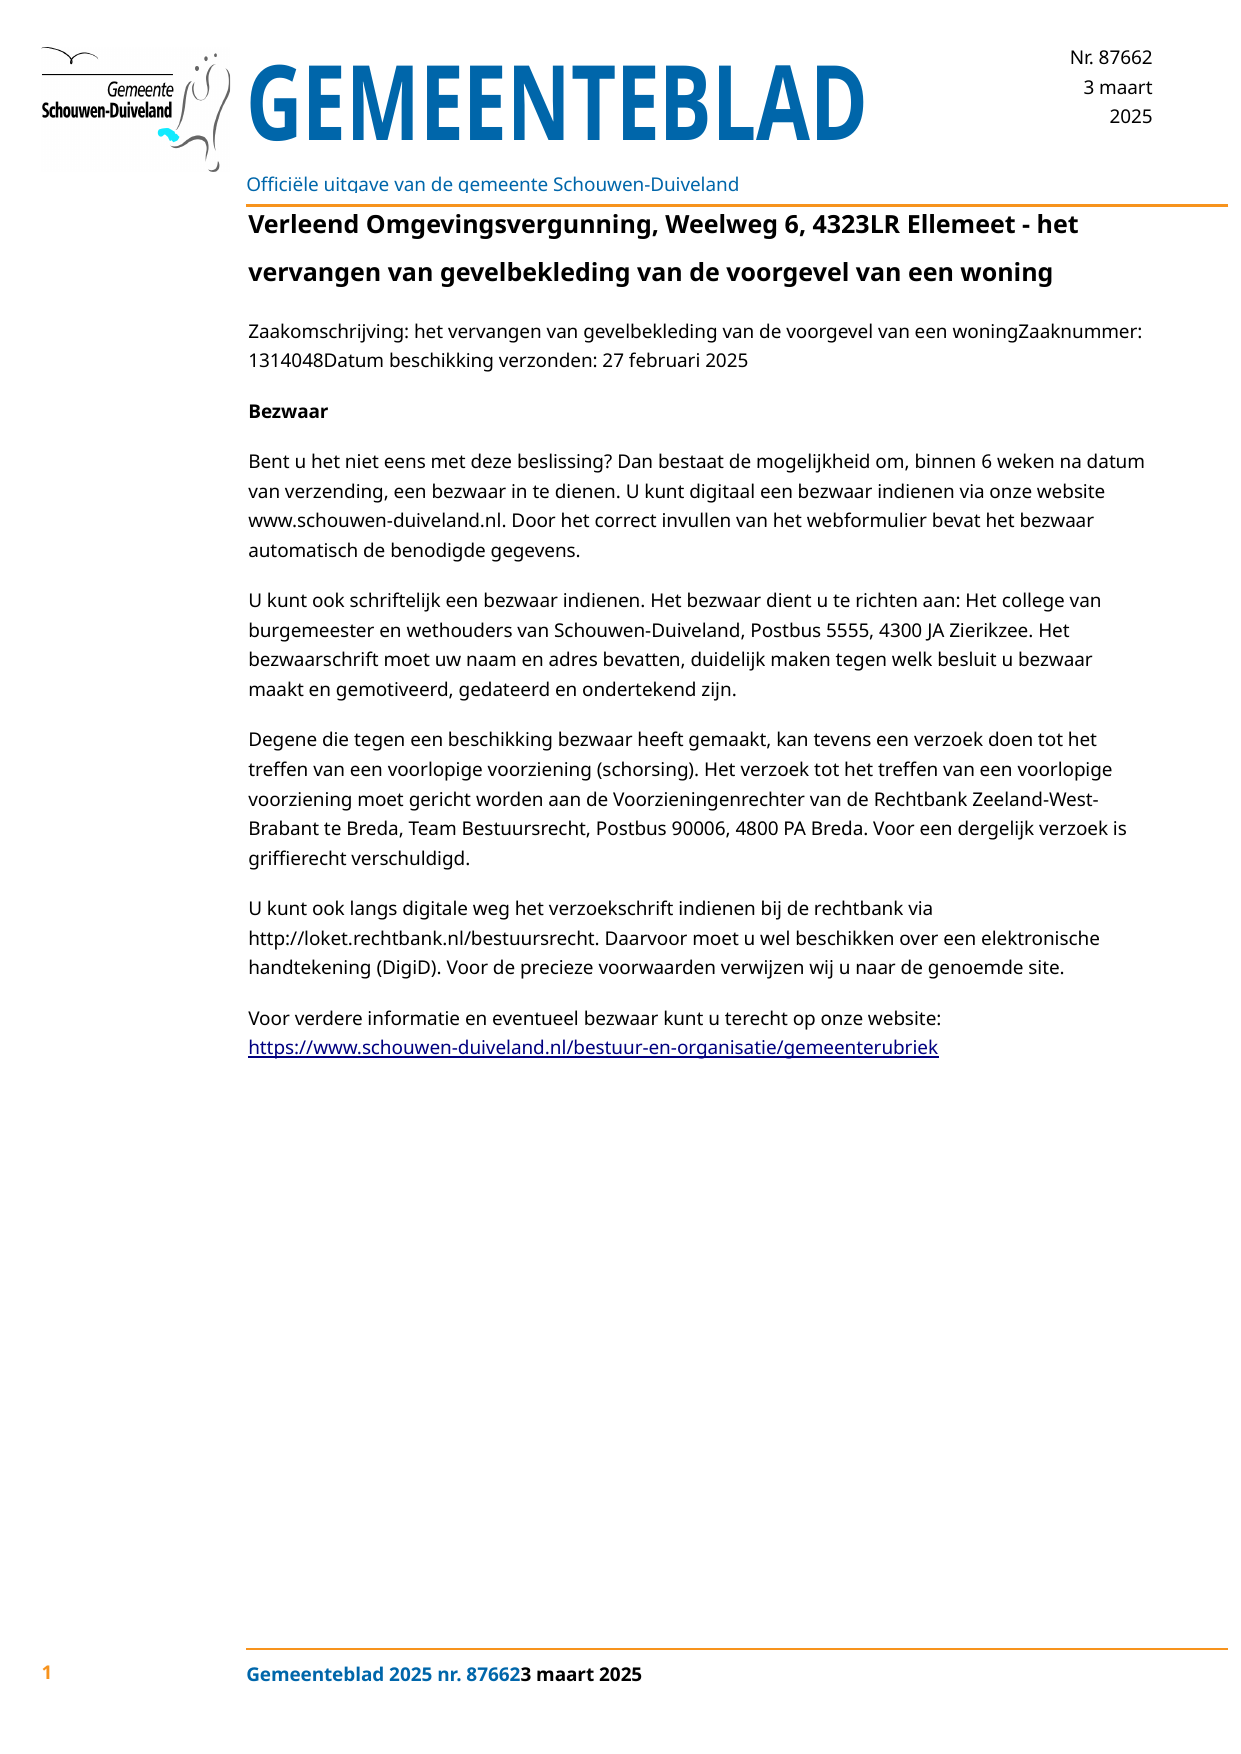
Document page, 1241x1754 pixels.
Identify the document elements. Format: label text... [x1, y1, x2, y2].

text Zaakomschrijving: het vervangen van gevelbekleding van de voorgevel van een woningZaaknummer: 1314048Datum beschikking verzonden: 27 februari 2025 [248, 318, 1152, 373]
text U kunt ook langs digitale weg het verzoekschrift indienen bij de rechtbank via http://loket.rechtbank.nl/bestuursrecht. Daarvoor moet u wel beschikken over een elektronische handtekening (DigiD). Voor de precieze voorwaarden verwijzen wij u naar de genoemde site. [248, 895, 1152, 980]
text Degene die tegen een beschikking bezwaar heeft gemaakt, kan tevens een verzoek doen tot het treffen van een voorlopige voorziening (schorsing). Het verzoek tot het treffen van een voorlopige voorziening moet gericht worden aan de Voorzieningenrechter van de Rechtbank Zeeland-West-Brabant te Breda, Team Bestuursrecht, Postbus 90006, 4800 PA Breda. Voor een dergelijk verzoek is griffierecht verschuldigd. [248, 727, 1152, 871]
picture [41, 47, 231, 172]
text Bent u het niet eens met deze beslissing? Dan bestaat de mogelijkheid om, binnen 6 weken na datum van verzending, een bezwaar in te dienen. U kunt digitaal een bezwaar indienen via onze website www.schouwen-duiveland.nl. Door het correct invullen van het webformulier bevat het bezwaar automatisch de benodigde gegevens. [248, 448, 1152, 563]
text U kunt ook schriftelijk een bezwaar indienen. Het bezwaar dient u te richten aan: Het college van burgemeester en wethouders van Schouwen-Duiveland, Postbus 5555, 4300 JA Zierikzee. Het bezwaarschrift moet uw naam en adres bevatten, duidelijk maken tegen welk besluit u bezwaar maakt en gemotiveerd, gedateerd en ondertekend zijn. [248, 587, 1152, 702]
text Verleend Omgevingsvergunning, Weelweg 6, 4323LR Ellemeet - het vervangen van gevelbekleding van de voorgevel van een woning [248, 207, 1152, 288]
text Voor verdere informatie en eventueel bezwaar kunt u terecht op onze website: https://www.schouwen-duiveland.nl/bestuur-en-organisatie/gemeenterubriek [248, 1005, 1152, 1060]
text Bezwaar [248, 398, 1152, 424]
